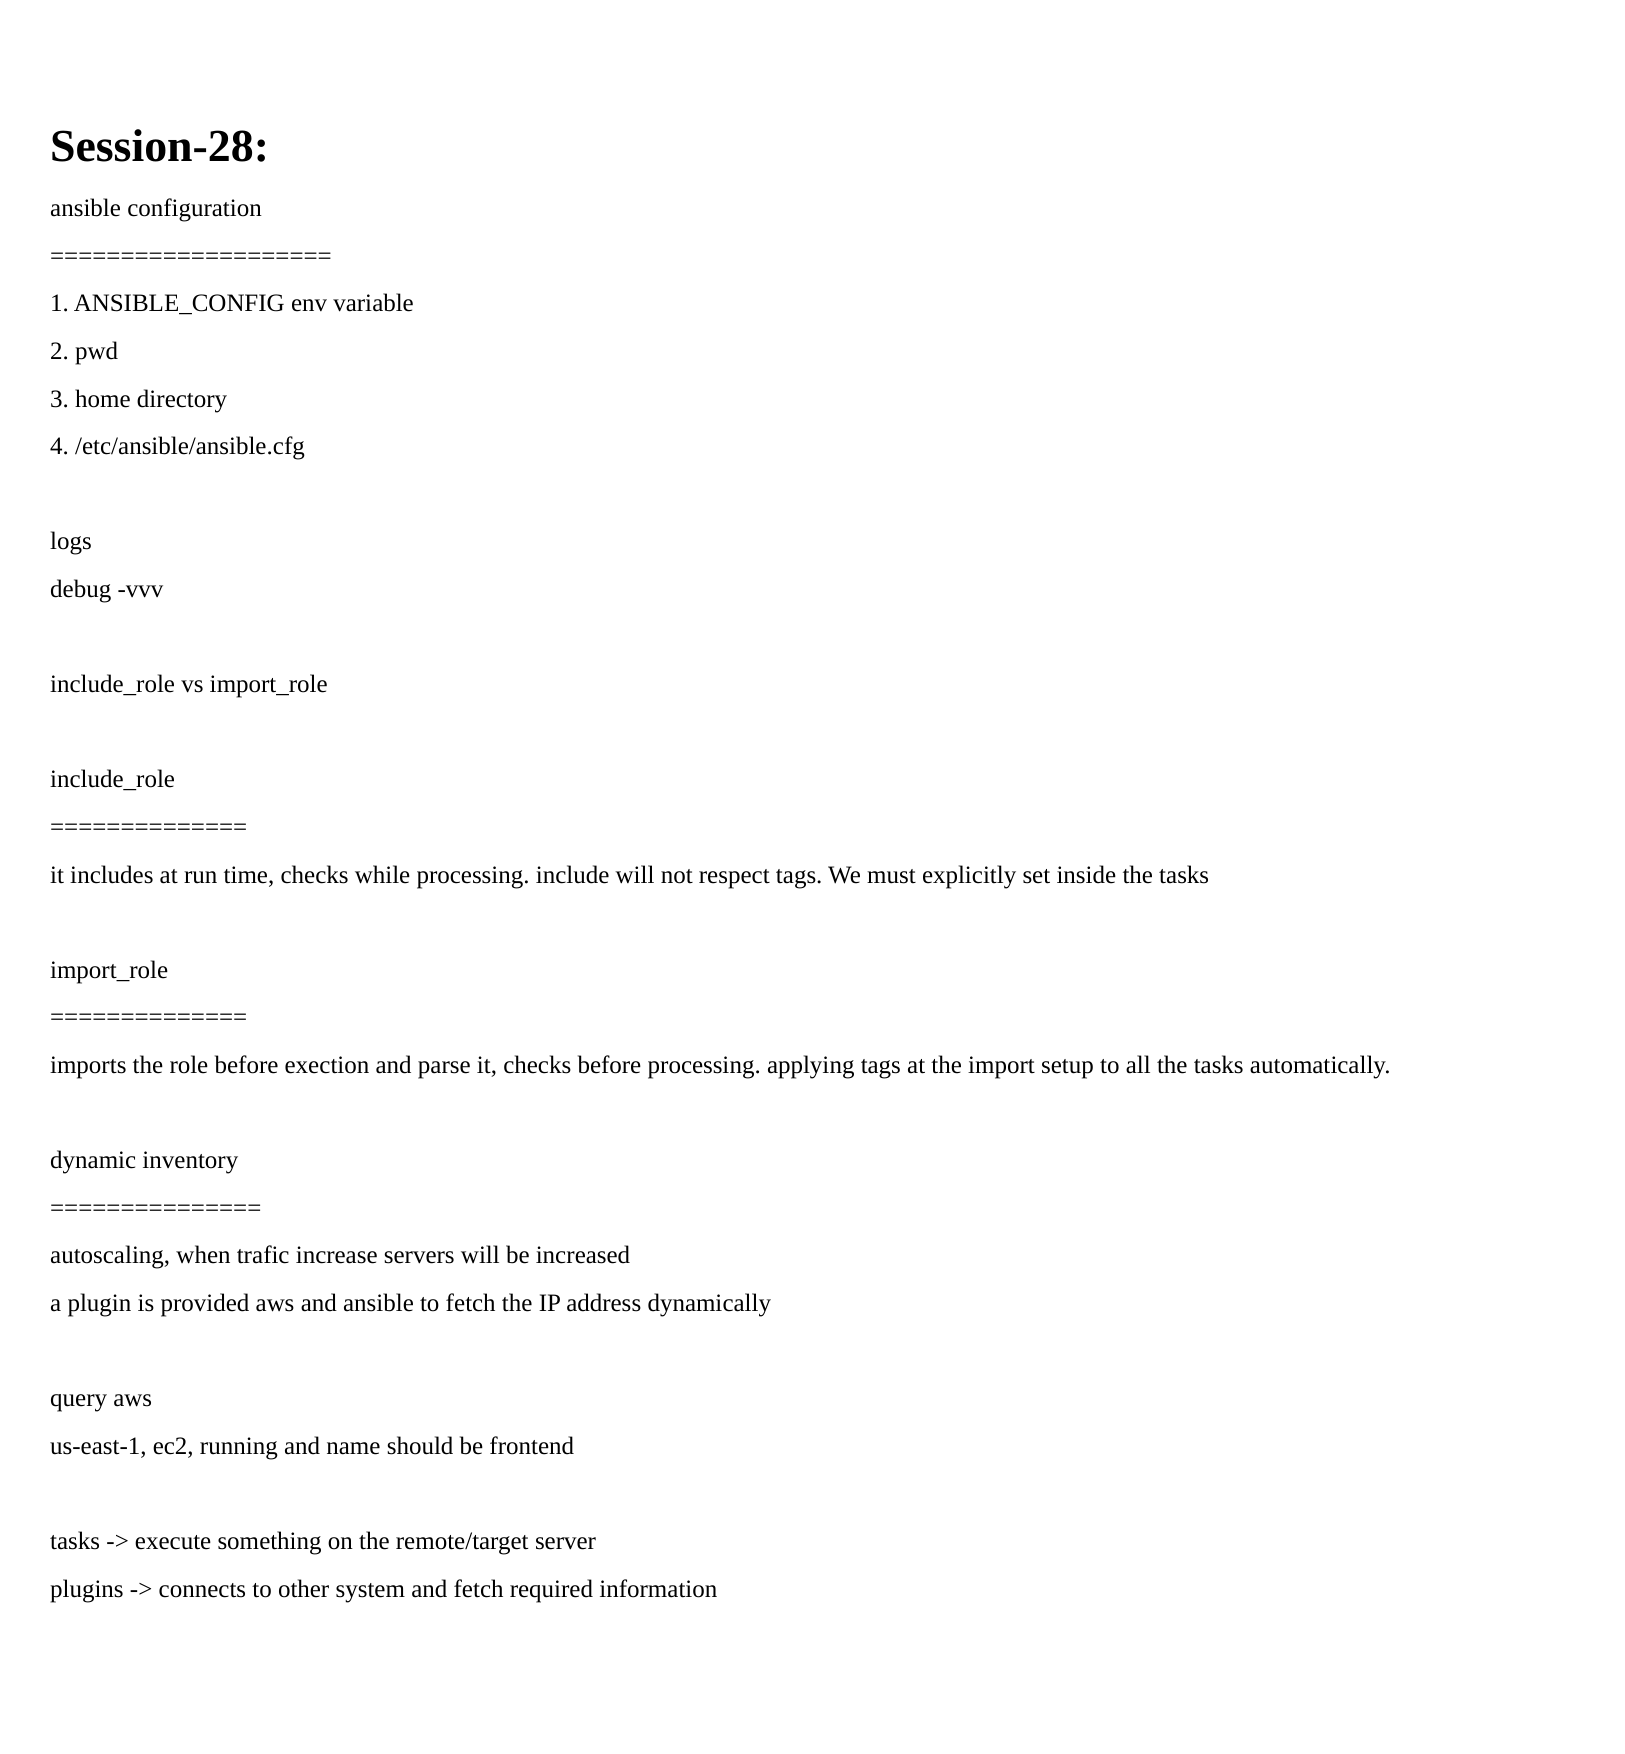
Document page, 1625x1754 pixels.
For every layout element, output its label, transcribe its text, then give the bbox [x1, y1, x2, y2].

text 2. pwd [50, 336, 1562, 365]
text 3. home directory [50, 384, 1562, 412]
text ============== [50, 812, 1562, 841]
text autoscaling, when trafic increase servers will be increased [50, 1241, 1562, 1269]
text Session-28: [50, 118, 1562, 171]
text us-east-1, ec2, running and name should be frontend [50, 1431, 1562, 1460]
text ============== [50, 1002, 1562, 1031]
text a plugin is provided aws and ansible to fetch the IP address dynamically [50, 1288, 1562, 1317]
text query aws [50, 1383, 1562, 1412]
text dynamic inventory [50, 1145, 1562, 1174]
text debug -vvv [50, 574, 1562, 603]
text plugins -> connects to other system and fetch required information [50, 1574, 1562, 1602]
text imports the role before exection and parse it, checks before processing. applying tags at the import setup to all the tasks automatically. [50, 1050, 1562, 1079]
text 1. ANSIBLE_CONFIG env variable [50, 288, 1562, 317]
text import_role [50, 955, 1562, 984]
text =============== [50, 1193, 1562, 1222]
text include_role [50, 764, 1562, 793]
text ansible configuration [50, 193, 1562, 222]
text include_role vs import_role [50, 669, 1562, 698]
text ==================== [50, 241, 1562, 269]
text logs [50, 526, 1562, 555]
text tasks -> execute something on the remote/target server [50, 1526, 1562, 1555]
text it includes at run time, checks while processing. include will not respect tags. We must explicitly set inside the tasks [50, 860, 1562, 888]
text 4. /etc/ansible/ansible.cfg [50, 431, 1562, 460]
